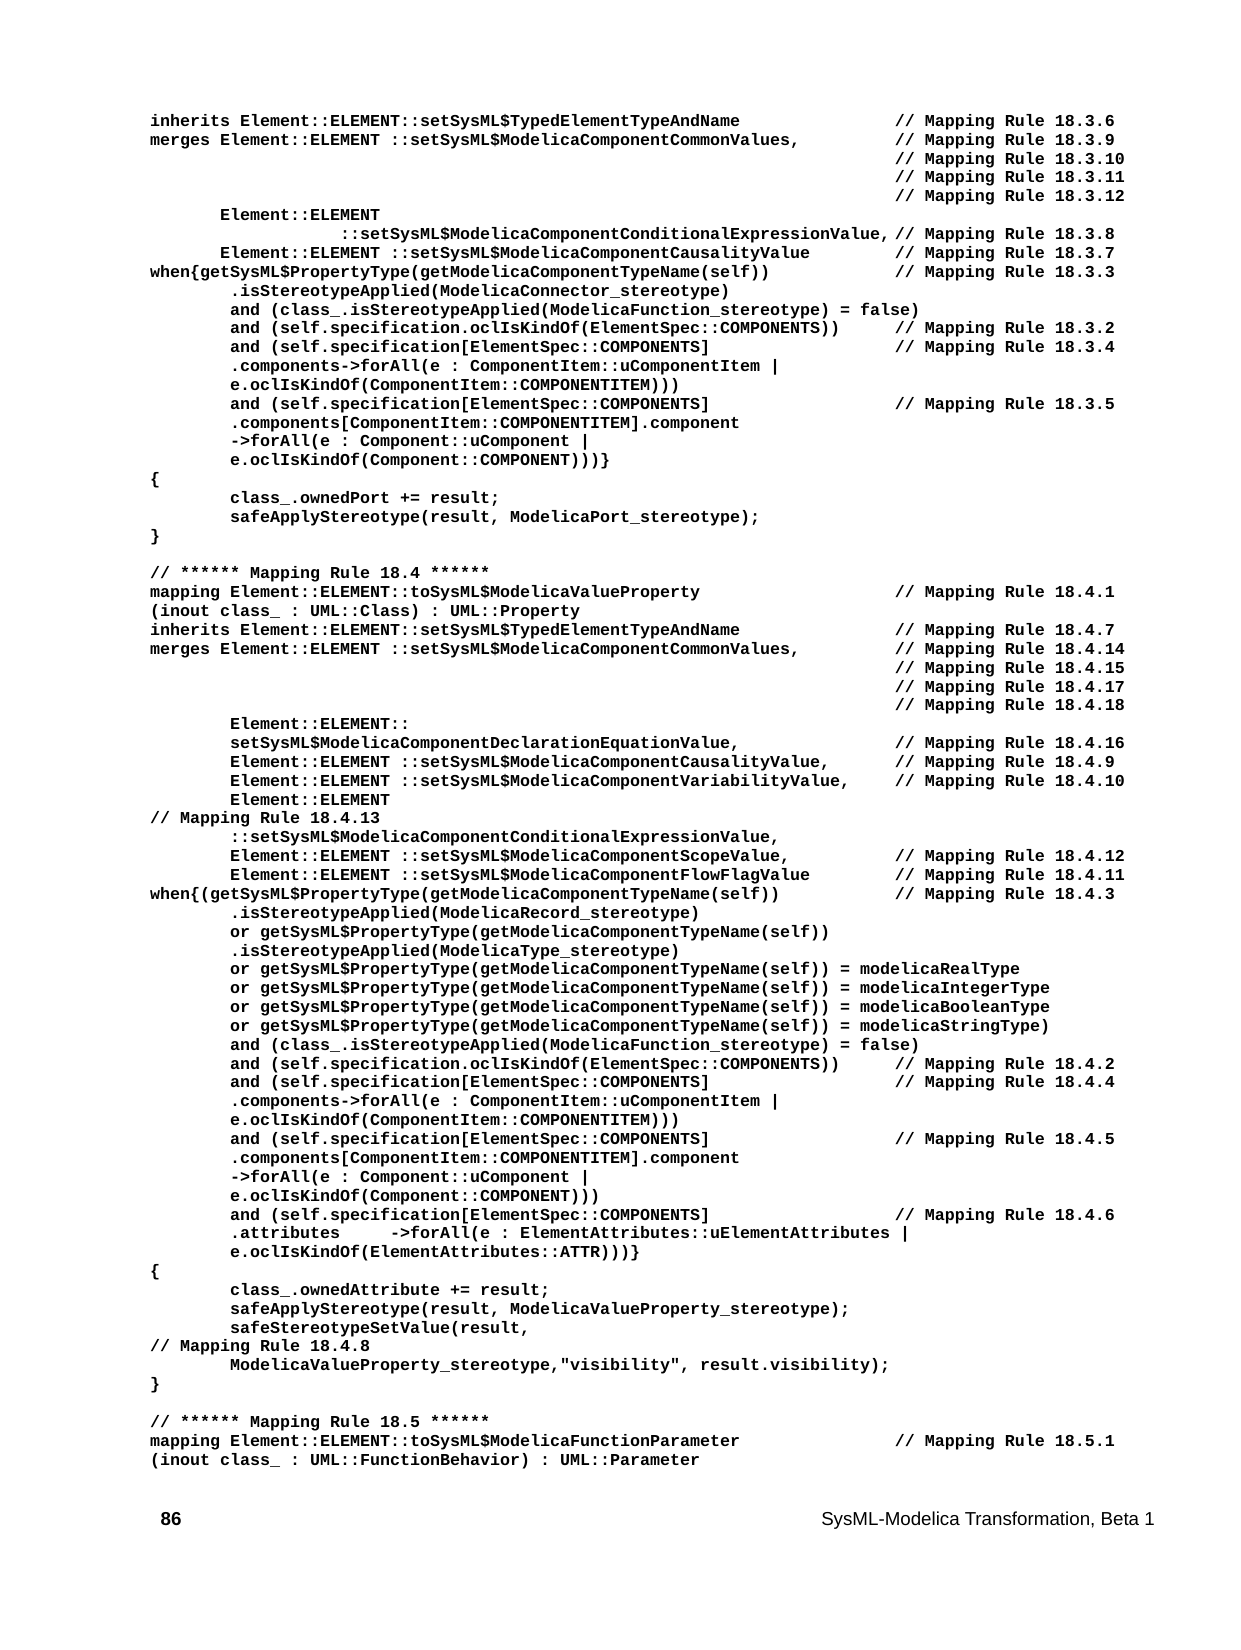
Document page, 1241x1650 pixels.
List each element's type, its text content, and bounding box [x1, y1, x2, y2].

text // Mapping Rule 18.3.12 [150, 188, 1166, 207]
text // Mapping Rule 18.4.15 [150, 659, 1166, 678]
text setSysML$ModelicaComponentDeclarationEquationValue, // Mapping Rule 18.4.16 [150, 735, 1166, 753]
text or getSysML$PropertyType(getModelicaComponentTypeName(self)) = modelicaStringType) [150, 1017, 1166, 1036]
text // ****** Mapping Rule 18.5 ****** [150, 1413, 1166, 1432]
text mapping Element::ELEMENT::toSysML$ModelicaFunctionParameter // Mapping Rule 18.5.1 [150, 1432, 1166, 1451]
text .components[ComponentItem::COMPONENTITEM].component [150, 1149, 1166, 1168]
text mapping Element::ELEMENT::toSysML$ModelicaValueProperty // Mapping Rule 18.4.1 [150, 584, 1166, 603]
text ->forAll(e : Component::uComponent | [150, 433, 1166, 452]
text Element::ELEMENT ::setSysML$ModelicaComponentFlowFlagValue // Mapping Rule 18.4.11 [150, 867, 1166, 886]
text // Mapping Rule 18.3.11 [150, 169, 1166, 188]
text or getSysML$PropertyType(getModelicaComponentTypeName(self)) = modelicaIntegerType [150, 980, 1166, 999]
text when{(getSysML$PropertyType(getModelicaComponentTypeName(self)) // Mapping Rule 18.4.3 [150, 886, 1166, 904]
text or getSysML$PropertyType(getModelicaComponentTypeName(self)) = modelicaRealType [150, 961, 1166, 980]
text .components[ComponentItem::COMPONENTITEM].component [150, 414, 1166, 433]
text and (self.specification.oclIsKindOf(ElementSpec::COMPONENTS)) // Mapping Rule 18.3.2 [150, 320, 1166, 339]
text Element::ELEMENT [150, 207, 1166, 226]
text // ****** Mapping Rule 18.4 ****** [150, 565, 1166, 584]
text (inout class_ : UML::FunctionBehavior) : UML::Parameter [150, 1451, 1166, 1470]
text and (self.specification[ElementSpec::COMPONENTS] // Mapping Rule 18.3.4 [150, 339, 1166, 358]
text ::setSysML$ModelicaComponentConditionalExpressionValue, // Mapping Rule 18.3.8 [150, 226, 1166, 244]
text class_.ownedAttribute += result; [150, 1281, 1166, 1300]
text .components->forAll(e : ComponentItem::uComponentItem | [150, 1093, 1166, 1112]
text or getSysML$PropertyType(getModelicaComponentTypeName(self)) = modelicaBooleanType [150, 999, 1166, 1017]
text merges Element::ELEMENT ::setSysML$ModelicaComponentCommonValues, // Mapping Rule 18.3.9 [150, 131, 1166, 150]
text // Mapping Rule 18.3.10 [150, 150, 1166, 169]
text // Mapping Rule 18.4.18 [150, 697, 1166, 716]
text } [150, 527, 1166, 546]
text and (self.specification[ElementSpec::COMPONENTS] // Mapping Rule 18.3.5 [150, 395, 1166, 414]
text or getSysML$PropertyType(getModelicaComponentTypeName(self)) [150, 923, 1166, 942]
text e.oclIsKindOf(Component::COMPONENT))) [150, 1187, 1166, 1206]
text and (self.specification[ElementSpec::COMPONENTS] // Mapping Rule 18.4.6 [150, 1206, 1166, 1225]
text // Mapping Rule 18.4.17 [150, 678, 1166, 697]
text e.oclIsKindOf(ComponentItem::COMPONENTITEM))) [150, 376, 1166, 395]
text .isStereotypeApplied(ModelicaType_stereotype) [150, 942, 1166, 961]
text when{getSysML$PropertyType(getModelicaComponentTypeName(self)) // Mapping Rule 18.3.3 [150, 263, 1166, 282]
text class_.ownedPort += result; [150, 489, 1166, 508]
text and (self.specification.oclIsKindOf(ElementSpec::COMPONENTS)) // Mapping Rule 18.4.2 [150, 1055, 1166, 1074]
text and (self.specification[ElementSpec::COMPONENTS] // Mapping Rule 18.4.5 [150, 1131, 1166, 1149]
text e.oclIsKindOf(Component::COMPONENT)))} [150, 452, 1166, 471]
text safeStereotypeSetValue(result, // Mapping Rule 18.4.8 [150, 1319, 1166, 1357]
text Element::ELEMENT ::setSysML$ModelicaComponentCausalityValue // Mapping Rule 18.3.7 [150, 244, 1166, 263]
text e.oclIsKindOf(ElementAttributes::ATTR)))} [150, 1244, 1166, 1263]
text (inout class_ : UML::Class) : UML::Property [150, 603, 1166, 622]
text .components->forAll(e : ComponentItem::uComponentItem | [150, 358, 1166, 376]
text { [150, 1263, 1166, 1281]
text } [150, 1376, 1166, 1394]
text ->forAll(e : Component::uComponent | [150, 1168, 1166, 1187]
text and (self.specification[ElementSpec::COMPONENTS] // Mapping Rule 18.4.4 [150, 1074, 1166, 1093]
text inherits Element::ELEMENT::setSysML$TypedElementTypeAndName // Mapping Rule 18.3.6 [150, 112, 1166, 131]
text .isStereotypeApplied(ModelicaConnector_stereotype) [150, 282, 1166, 301]
text Element::ELEMENT // Mapping Rule 18.4.13 [150, 791, 1166, 829]
text safeApplyStereotype(result, ModelicaValueProperty_stereotype); [150, 1300, 1166, 1319]
text Element::ELEMENT:: [150, 716, 1166, 735]
text and (class_.isStereotypeApplied(ModelicaFunction_stereotype) = false) [150, 1036, 1166, 1055]
text merges Element::ELEMENT ::setSysML$ModelicaComponentCommonValues, // Mapping Rule 18.4.14 [150, 640, 1166, 659]
text ModelicaValueProperty_stereotype,"visibility", result.visibility); [150, 1357, 1166, 1376]
text ::setSysML$ModelicaComponentConditionalExpressionValue, [150, 829, 1166, 848]
text safeApplyStereotype(result, ModelicaPort_stereotype); [150, 508, 1166, 527]
text .attributes ->forAll(e : ElementAttributes::uElementAttributes | [150, 1225, 1166, 1244]
text inherits Element::ELEMENT::setSysML$TypedElementTypeAndName // Mapping Rule 18.4.7 [150, 622, 1166, 640]
text Element::ELEMENT ::setSysML$ModelicaComponentVariabilityValue, // Mapping Rule 18.4.10 [150, 772, 1166, 791]
text .isStereotypeApplied(ModelicaRecord_stereotype) [150, 904, 1166, 923]
text e.oclIsKindOf(ComponentItem::COMPONENTITEM))) [150, 1112, 1166, 1131]
text { [150, 471, 1166, 489]
text Element::ELEMENT ::setSysML$ModelicaComponentCausalityValue, // Mapping Rule 18.4.9 [150, 753, 1166, 772]
text and (class_.isStereotypeApplied(ModelicaFunction_stereotype) = false) [150, 301, 1166, 320]
text Element::ELEMENT ::setSysML$ModelicaComponentScopeValue, // Mapping Rule 18.4.12 [150, 848, 1166, 867]
